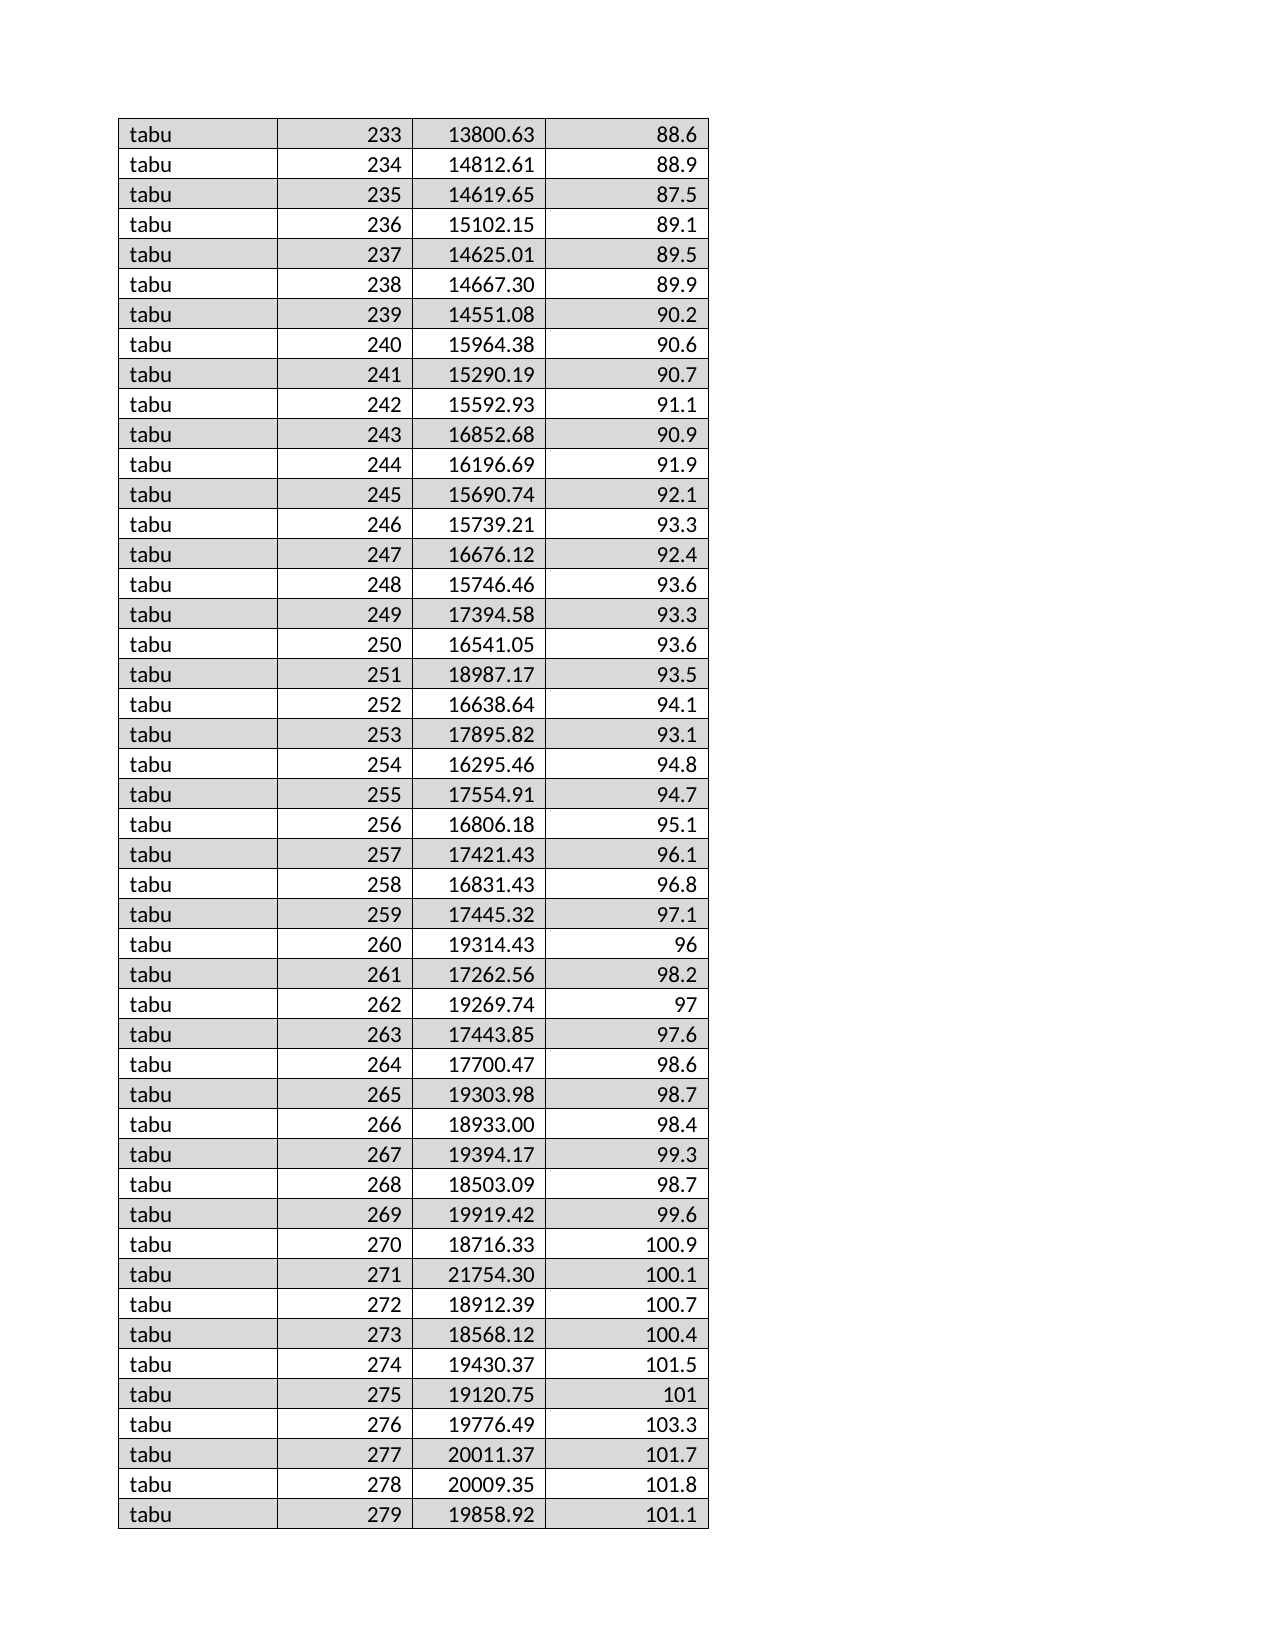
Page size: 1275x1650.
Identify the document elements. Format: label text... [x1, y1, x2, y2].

table_cell tabu [119, 1409, 277, 1438]
table_cell 271 [278, 1259, 412, 1288]
table_cell 17700.47 [413, 1049, 545, 1078]
table_cell 19776.49 [413, 1409, 545, 1438]
table_cell 99.3 [546, 1139, 708, 1168]
table_cell 251 [278, 659, 412, 688]
table_cell 238 [278, 269, 412, 298]
table_cell 101.5 [546, 1349, 708, 1378]
table_cell 275 [278, 1379, 412, 1408]
table_cell 17394.58 [413, 599, 545, 628]
table_cell tabu [119, 449, 277, 478]
table_cell 15102.15 [413, 209, 545, 238]
table_cell tabu [119, 539, 277, 568]
table_cell tabu [119, 1169, 277, 1198]
table_cell 244 [278, 449, 412, 478]
table_cell 13800.63 [413, 119, 545, 148]
table_cell 94.8 [546, 749, 708, 778]
table_cell 95.1 [546, 809, 708, 838]
table_cell tabu [119, 239, 277, 268]
table_cell 93.6 [546, 629, 708, 658]
table_cell tabu [119, 329, 277, 358]
table_cell tabu [119, 719, 277, 748]
table_cell tabu [119, 1349, 277, 1378]
table_cell 90.6 [546, 329, 708, 358]
table_cell 261 [278, 959, 412, 988]
table_cell 15290.19 [413, 359, 545, 388]
table_cell 94.7 [546, 779, 708, 808]
table_cell 15964.38 [413, 329, 545, 358]
table_cell 98.4 [546, 1109, 708, 1138]
table_cell 19120.75 [413, 1379, 545, 1408]
table_cell 255 [278, 779, 412, 808]
table_cell 96.8 [546, 869, 708, 898]
table_cell 272 [278, 1289, 412, 1318]
table_cell 96 [546, 929, 708, 958]
table_cell 16806.18 [413, 809, 545, 838]
table_cell 241 [278, 359, 412, 388]
table_cell 246 [278, 509, 412, 538]
table_cell tabu [119, 479, 277, 508]
table_cell tabu [119, 299, 277, 328]
table_cell tabu [119, 899, 277, 928]
table_cell 17421.43 [413, 839, 545, 868]
table_cell 267 [278, 1139, 412, 1168]
table_cell tabu [119, 1379, 277, 1408]
table_cell tabu [119, 149, 277, 178]
table_cell 17445.32 [413, 899, 545, 928]
table_cell 19858.92 [413, 1499, 545, 1528]
table_cell 15746.46 [413, 569, 545, 598]
table_cell tabu [119, 659, 277, 688]
table_cell 19430.37 [413, 1349, 545, 1378]
table_cell 16638.64 [413, 689, 545, 718]
table_cell tabu [119, 269, 277, 298]
table_cell 93.6 [546, 569, 708, 598]
table_cell 236 [278, 209, 412, 238]
table_cell 269 [278, 1199, 412, 1228]
table_cell tabu [119, 509, 277, 538]
table_cell tabu [119, 1259, 277, 1288]
table_cell tabu [119, 209, 277, 238]
table_cell 265 [278, 1079, 412, 1108]
table_cell 16852.68 [413, 419, 545, 448]
table_cell tabu [119, 1199, 277, 1228]
table_cell tabu [119, 1139, 277, 1168]
table_cell 98.6 [546, 1049, 708, 1078]
table_cell tabu [119, 839, 277, 868]
table_cell 87.5 [546, 179, 708, 208]
table_cell 14551.08 [413, 299, 545, 328]
table_cell 20011.37 [413, 1439, 545, 1468]
table_cell 18933.00 [413, 1109, 545, 1138]
table_cell 256 [278, 809, 412, 838]
table_cell 18987.17 [413, 659, 545, 688]
table_cell 100.7 [546, 1289, 708, 1318]
table_cell 17895.82 [413, 719, 545, 748]
table_cell 19919.42 [413, 1199, 545, 1228]
table_cell tabu [119, 1079, 277, 1108]
table_cell 260 [278, 929, 412, 958]
table_cell tabu [119, 1499, 277, 1528]
table_cell 92.1 [546, 479, 708, 508]
table_cell 264 [278, 1049, 412, 1078]
table_cell 18568.12 [413, 1319, 545, 1348]
table_cell 257 [278, 839, 412, 868]
table_cell 19314.43 [413, 929, 545, 958]
table_cell tabu [119, 179, 277, 208]
table_cell 245 [278, 479, 412, 508]
table_cell 88.6 [546, 119, 708, 148]
table_cell 21754.30 [413, 1259, 545, 1288]
table_cell 18716.33 [413, 1229, 545, 1258]
table_cell 93.1 [546, 719, 708, 748]
table_cell 14812.61 [413, 149, 545, 178]
table_cell 263 [278, 1019, 412, 1048]
table_cell 90.9 [546, 419, 708, 448]
table_cell tabu [119, 119, 277, 148]
table_cell 16676.12 [413, 539, 545, 568]
table_cell 89.1 [546, 209, 708, 238]
table_cell 14667.30 [413, 269, 545, 298]
table_cell tabu [119, 599, 277, 628]
table_cell 16295.46 [413, 749, 545, 778]
table_cell 97 [546, 989, 708, 1018]
table_cell 19394.17 [413, 1139, 545, 1168]
table_cell 240 [278, 329, 412, 358]
table_cell 250 [278, 629, 412, 658]
table_cell tabu [119, 1319, 277, 1348]
table_cell 97.6 [546, 1019, 708, 1048]
table_cell tabu [119, 869, 277, 898]
table_cell 258 [278, 869, 412, 898]
table_cell 253 [278, 719, 412, 748]
table_cell tabu [119, 389, 277, 418]
table_cell 88.9 [546, 149, 708, 178]
table_cell tabu [119, 1469, 277, 1498]
table_cell 249 [278, 599, 412, 628]
table_cell 274 [278, 1349, 412, 1378]
table_cell tabu [119, 959, 277, 988]
table_cell 101.8 [546, 1469, 708, 1498]
table_cell tabu [119, 1229, 277, 1258]
table_cell 93.3 [546, 599, 708, 628]
table_cell 93.5 [546, 659, 708, 688]
table_cell 91.9 [546, 449, 708, 478]
table_cell 262 [278, 989, 412, 1018]
table_cell tabu [119, 569, 277, 598]
table_cell 93.3 [546, 509, 708, 538]
table_cell 278 [278, 1469, 412, 1498]
table_cell 270 [278, 1229, 412, 1258]
table_cell 15592.93 [413, 389, 545, 418]
table_cell 97.1 [546, 899, 708, 928]
table_cell 19269.74 [413, 989, 545, 1018]
table_cell tabu [119, 1019, 277, 1048]
table_cell 248 [278, 569, 412, 598]
table_cell 233 [278, 119, 412, 148]
table_cell tabu [119, 1289, 277, 1318]
table_cell 91.1 [546, 389, 708, 418]
table_cell 235 [278, 179, 412, 208]
table_cell 90.2 [546, 299, 708, 328]
table_cell 273 [278, 1319, 412, 1348]
table_cell 279 [278, 1499, 412, 1528]
table_cell 16541.05 [413, 629, 545, 658]
table_cell 98.7 [546, 1169, 708, 1198]
table_cell 101.1 [546, 1499, 708, 1528]
table_cell 15690.74 [413, 479, 545, 508]
table_cell 239 [278, 299, 412, 328]
table_cell tabu [119, 779, 277, 808]
table_cell 20009.35 [413, 1469, 545, 1498]
table_cell 268 [278, 1169, 412, 1198]
table_cell 243 [278, 419, 412, 448]
table_cell 100.4 [546, 1319, 708, 1348]
table_cell tabu [119, 1049, 277, 1078]
table_cell 242 [278, 389, 412, 418]
table_cell 17443.85 [413, 1019, 545, 1048]
table_cell 96.1 [546, 839, 708, 868]
table_cell tabu [119, 749, 277, 778]
table_cell 252 [278, 689, 412, 718]
table_cell tabu [119, 989, 277, 1018]
table_cell 100.9 [546, 1229, 708, 1258]
table_cell tabu [119, 1439, 277, 1468]
table_cell 90.7 [546, 359, 708, 388]
table_cell 234 [278, 149, 412, 178]
table_cell tabu [119, 629, 277, 658]
table_cell 16196.69 [413, 449, 545, 478]
table_cell tabu [119, 929, 277, 958]
table_cell tabu [119, 1109, 277, 1138]
table_cell 259 [278, 899, 412, 928]
table_cell 15739.21 [413, 509, 545, 538]
table_cell 17262.56 [413, 959, 545, 988]
table_cell 98.7 [546, 1079, 708, 1108]
table_cell 16831.43 [413, 869, 545, 898]
table_cell 254 [278, 749, 412, 778]
table_cell 277 [278, 1439, 412, 1468]
table_cell 101 [546, 1379, 708, 1408]
table_cell 17554.91 [413, 779, 545, 808]
table_cell 100.1 [546, 1259, 708, 1288]
table_cell 14625.01 [413, 239, 545, 268]
table_cell tabu [119, 689, 277, 718]
table_cell 19303.98 [413, 1079, 545, 1108]
table_cell 276 [278, 1409, 412, 1438]
table_cell 247 [278, 539, 412, 568]
table_cell 98.2 [546, 959, 708, 988]
table_cell 14619.65 [413, 179, 545, 208]
table_cell tabu [119, 359, 277, 388]
table_cell 99.6 [546, 1199, 708, 1228]
table_cell 89.5 [546, 239, 708, 268]
table_cell 266 [278, 1109, 412, 1138]
table_cell 103.3 [546, 1409, 708, 1438]
table_cell 92.4 [546, 539, 708, 568]
table_cell tabu [119, 419, 277, 448]
table_cell 94.1 [546, 689, 708, 718]
table_cell 101.7 [546, 1439, 708, 1468]
table_cell 18503.09 [413, 1169, 545, 1198]
table_cell 18912.39 [413, 1289, 545, 1318]
table_cell 89.9 [546, 269, 708, 298]
table_cell tabu [119, 809, 277, 838]
table_cell 237 [278, 239, 412, 268]
